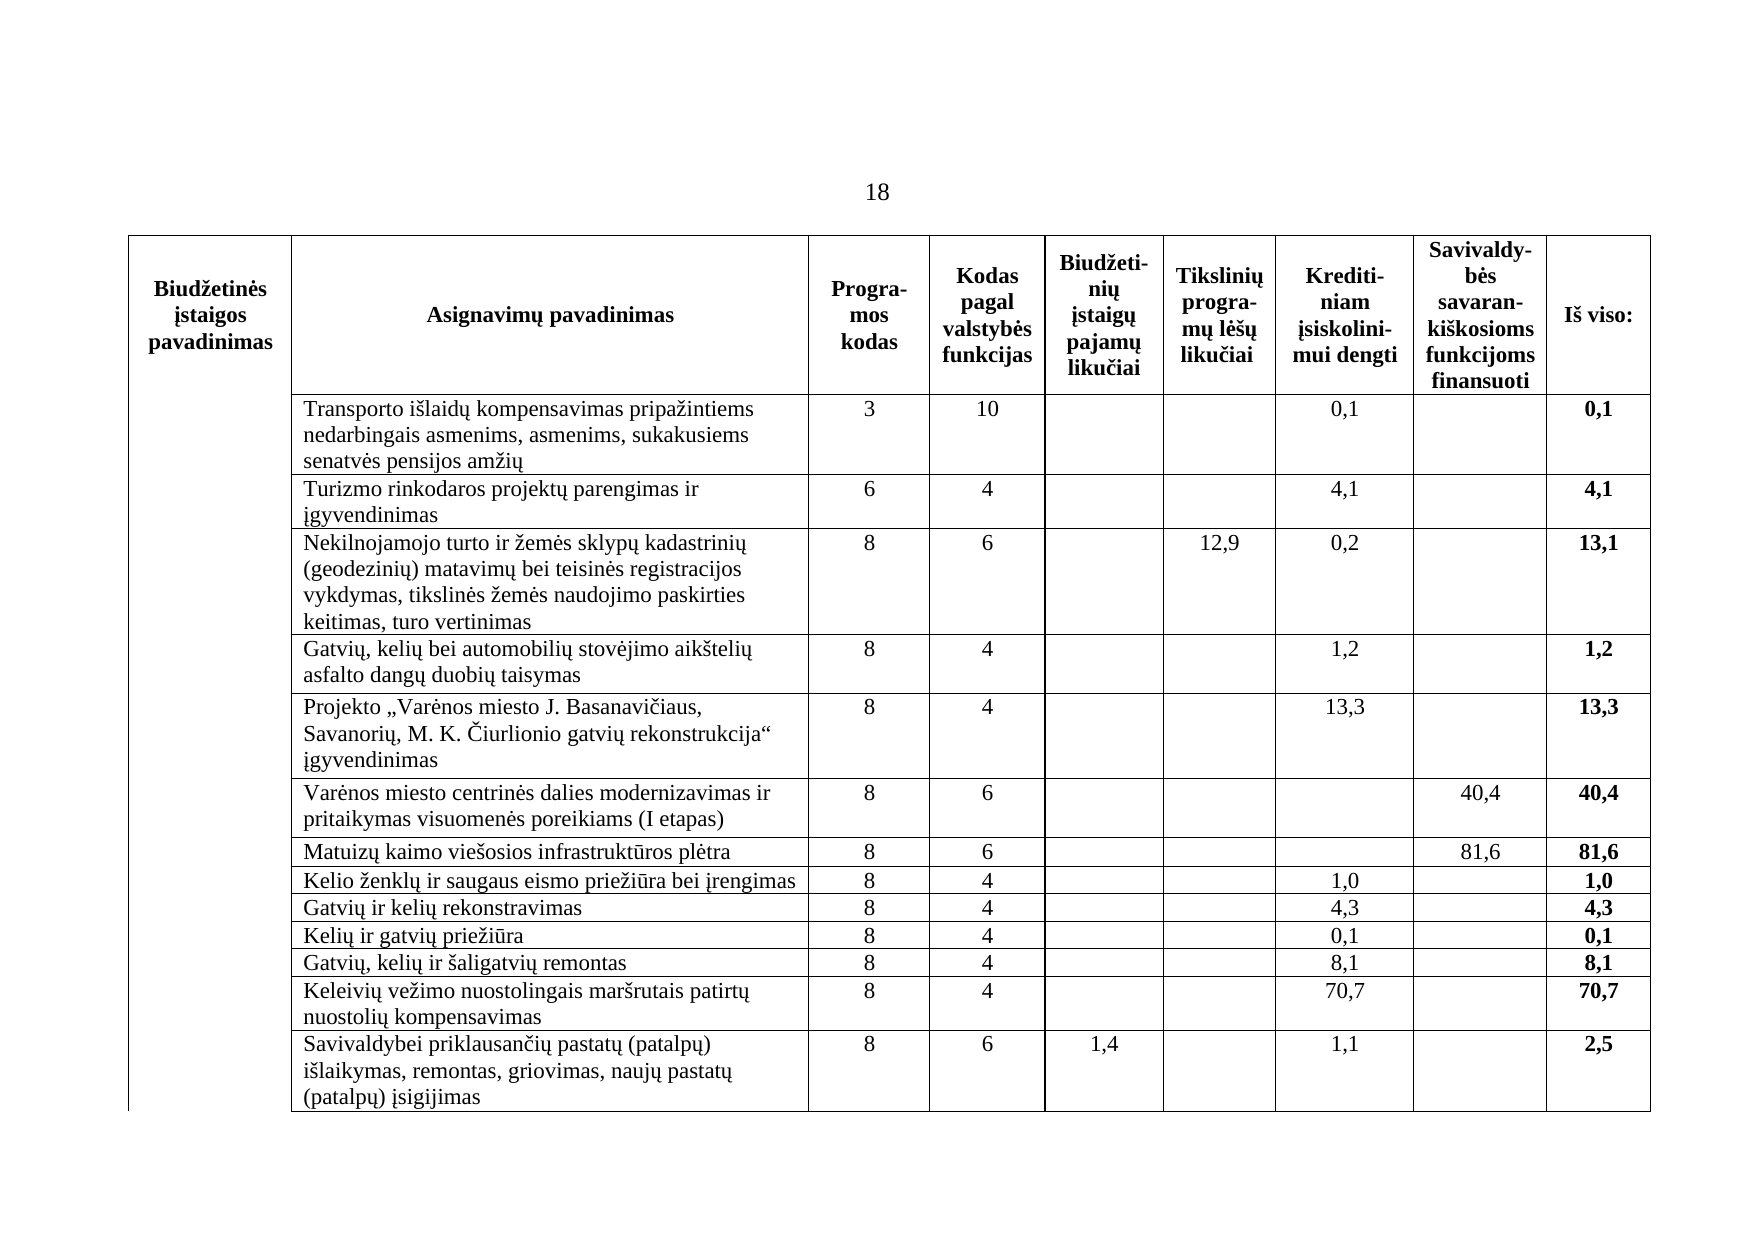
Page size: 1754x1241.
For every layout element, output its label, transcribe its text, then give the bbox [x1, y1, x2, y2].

table_cell [1046, 949, 1163, 976]
table_cell 13,1 [1547, 529, 1650, 634]
table_cell [129, 778, 291, 837]
table_cell [1164, 635, 1275, 692]
table_cell 0,1 [1547, 922, 1650, 948]
table_cell 13,3 [1276, 694, 1413, 778]
table_header Progra-mos kodas [809, 236, 929, 394]
table_cell [1414, 475, 1546, 528]
table_cell Keleivių vežimo nuostolingais maršrutais patirtų nuostolių kompensavimas [292, 977, 808, 1029]
table_cell [1164, 949, 1275, 976]
table_cell [1164, 779, 1275, 837]
table_cell Varėnos miesto centrinės dalies modernizavimas ir pritaikymas visuomenės poreikiams (I etapas) [292, 779, 808, 837]
table_cell Kelių ir gatvių priežiūra [292, 922, 808, 948]
table_cell 40,4 [1414, 779, 1546, 837]
table_header Krediti-niam įsiskolini-mui dengti [1276, 236, 1413, 394]
table_cell 4 [930, 867, 1044, 893]
table_cell 4 [930, 694, 1044, 778]
table_cell 4 [930, 977, 1044, 1029]
table_cell Gatvių, kelių bei automobilių stovėjimo aikštelių asfalto dangų duobių taisymas [292, 635, 808, 692]
table_cell Nekilnojamojo turto ir žemės sklypų kadastrinių (geodezinių) matavimų bei teisinės registracijos vykdymas, tikslinės žemės naudojimo paskirties keitimas, turo vertinimas [292, 529, 808, 634]
table_cell [1164, 475, 1275, 528]
table_cell 8 [809, 694, 929, 778]
table_cell [1046, 838, 1163, 866]
table_cell [129, 528, 291, 634]
table_cell [1046, 867, 1163, 893]
table_cell 4 [930, 894, 1044, 921]
table_cell [1046, 922, 1163, 948]
table_cell 8 [809, 779, 929, 837]
table_cell 70,7 [1276, 977, 1413, 1029]
table_cell 8 [809, 922, 929, 948]
table_cell 1,2 [1547, 635, 1650, 692]
table_cell 8,1 [1547, 949, 1650, 976]
table_cell [1046, 635, 1163, 692]
table_cell [1414, 694, 1546, 778]
table_cell 8,1 [1276, 949, 1413, 976]
table_cell 8 [809, 977, 929, 1029]
table_cell [129, 474, 291, 528]
table_cell [1414, 529, 1546, 634]
table_cell 3 [809, 395, 929, 474]
table_cell 13,3 [1547, 694, 1650, 778]
table_cell [1046, 395, 1163, 474]
table_cell [1276, 838, 1413, 866]
table_cell Turizmo rinkodaros projektų parengimas ir įgyvendinimas [292, 475, 808, 528]
table_cell 8 [809, 529, 929, 634]
table_cell 1,0 [1276, 867, 1413, 893]
table_cell [1414, 922, 1546, 948]
table_cell [1164, 395, 1275, 474]
table_cell 6 [930, 838, 1044, 866]
table_cell 4,1 [1276, 475, 1413, 528]
table_cell [1164, 977, 1275, 1029]
table_cell [1414, 894, 1546, 921]
table_cell 6 [930, 1031, 1044, 1111]
table_cell [1046, 894, 1163, 921]
table_header Savivaldy-bės savaran-kiškosioms funkcijoms finansuoti [1414, 236, 1546, 394]
table_header Kodas pagal valstybės funkcijas [930, 236, 1044, 394]
table_cell [129, 893, 291, 921]
table_cell 0,1 [1547, 395, 1650, 474]
table_cell 1,2 [1276, 635, 1413, 692]
table_cell 81,6 [1414, 838, 1546, 866]
table_cell 8 [809, 894, 929, 921]
table_cell [1046, 475, 1163, 528]
table_cell [129, 837, 291, 866]
table_cell 81,6 [1547, 838, 1650, 866]
table_cell [1164, 838, 1275, 866]
table_cell [1046, 694, 1163, 778]
table_cell 4,3 [1276, 894, 1413, 921]
table_cell 1,0 [1547, 867, 1650, 893]
table_cell [129, 866, 291, 893]
table_cell 2,5 [1547, 1031, 1650, 1111]
table_cell 8 [809, 635, 929, 692]
table_cell 40,4 [1547, 779, 1650, 837]
table_header Tikslinių progra-mų lėšų likučiai [1164, 236, 1275, 394]
table_cell [1164, 922, 1275, 948]
table_cell 6 [930, 529, 1044, 634]
table_cell Savivaldybei priklausančių pastatų (patalpų) išlaikymas, remontas, griovimas, naujų pastatų (patalpų) įsigijimas [292, 1031, 808, 1111]
table_cell [129, 693, 291, 778]
table_cell 8 [809, 867, 929, 893]
table_cell 1,4 [1046, 1031, 1163, 1111]
table_cell [1046, 977, 1163, 1029]
table_cell [1414, 867, 1546, 893]
table_cell 4,3 [1547, 894, 1650, 921]
table_cell 6 [930, 779, 1044, 837]
table_cell Transporto išlaidų kompensavimas pripažintiems nedarbingais asmenims, asmenims, sukakusiems senatvės pensijos amžių [292, 395, 808, 474]
table_cell [129, 948, 291, 976]
table_cell [129, 1030, 291, 1111]
table_cell [1046, 529, 1163, 634]
table_header Iš viso: [1547, 236, 1650, 394]
table_cell 4 [930, 475, 1044, 528]
table_cell [1414, 1031, 1546, 1111]
table_cell [1414, 395, 1546, 474]
table_header Biudžeti-nių įstaigų pajamų likučiai [1046, 236, 1163, 394]
table_cell [1276, 779, 1413, 837]
table_cell 8 [809, 838, 929, 866]
table_cell 4 [930, 949, 1044, 976]
table_cell 70,7 [1547, 977, 1650, 1029]
table_cell 1,1 [1276, 1031, 1413, 1111]
table_cell 10 [930, 395, 1044, 474]
table_cell [129, 634, 291, 692]
table_cell Projekto „Varėnos miesto J. Basanavičiaus, Savanorių, M. K. Čiurlionio gatvių rekonstrukcija“ įgyvendinimas [292, 694, 808, 778]
table_cell 12,9 [1164, 529, 1275, 634]
table_cell 0,1 [1276, 922, 1413, 948]
table_cell 0,2 [1276, 529, 1413, 634]
table_cell [1164, 1031, 1275, 1111]
table_cell [1164, 894, 1275, 921]
table_cell Kelio ženklų ir saugaus eismo priežiūra bei įrengimas [292, 867, 808, 893]
table_header Biudžetinės įstaigos pavadinimas [129, 236, 291, 394]
table_cell [129, 394, 291, 474]
table_cell Gatvių, kelių ir šaligatvių remontas [292, 949, 808, 976]
table_cell 0,1 [1276, 395, 1413, 474]
table_cell [1414, 635, 1546, 692]
table_cell [129, 921, 291, 948]
table_cell [1046, 779, 1163, 837]
table_cell 8 [809, 949, 929, 976]
table_cell 8 [809, 1031, 929, 1111]
table_cell [1414, 949, 1546, 976]
table_cell Matuizų kaimo viešosios infrastruktūros plėtra [292, 838, 808, 866]
table_cell [1414, 977, 1546, 1029]
table_cell 4 [930, 635, 1044, 692]
table_header Asignavimų pavadinimas [292, 236, 808, 394]
table_cell [129, 976, 291, 1029]
table_cell [1164, 867, 1275, 893]
table_cell Gatvių ir kelių rekonstravimas [292, 894, 808, 921]
table_cell 4 [930, 922, 1044, 948]
table_cell [1164, 694, 1275, 778]
table_cell 6 [809, 475, 929, 528]
table_cell 4,1 [1547, 475, 1650, 528]
